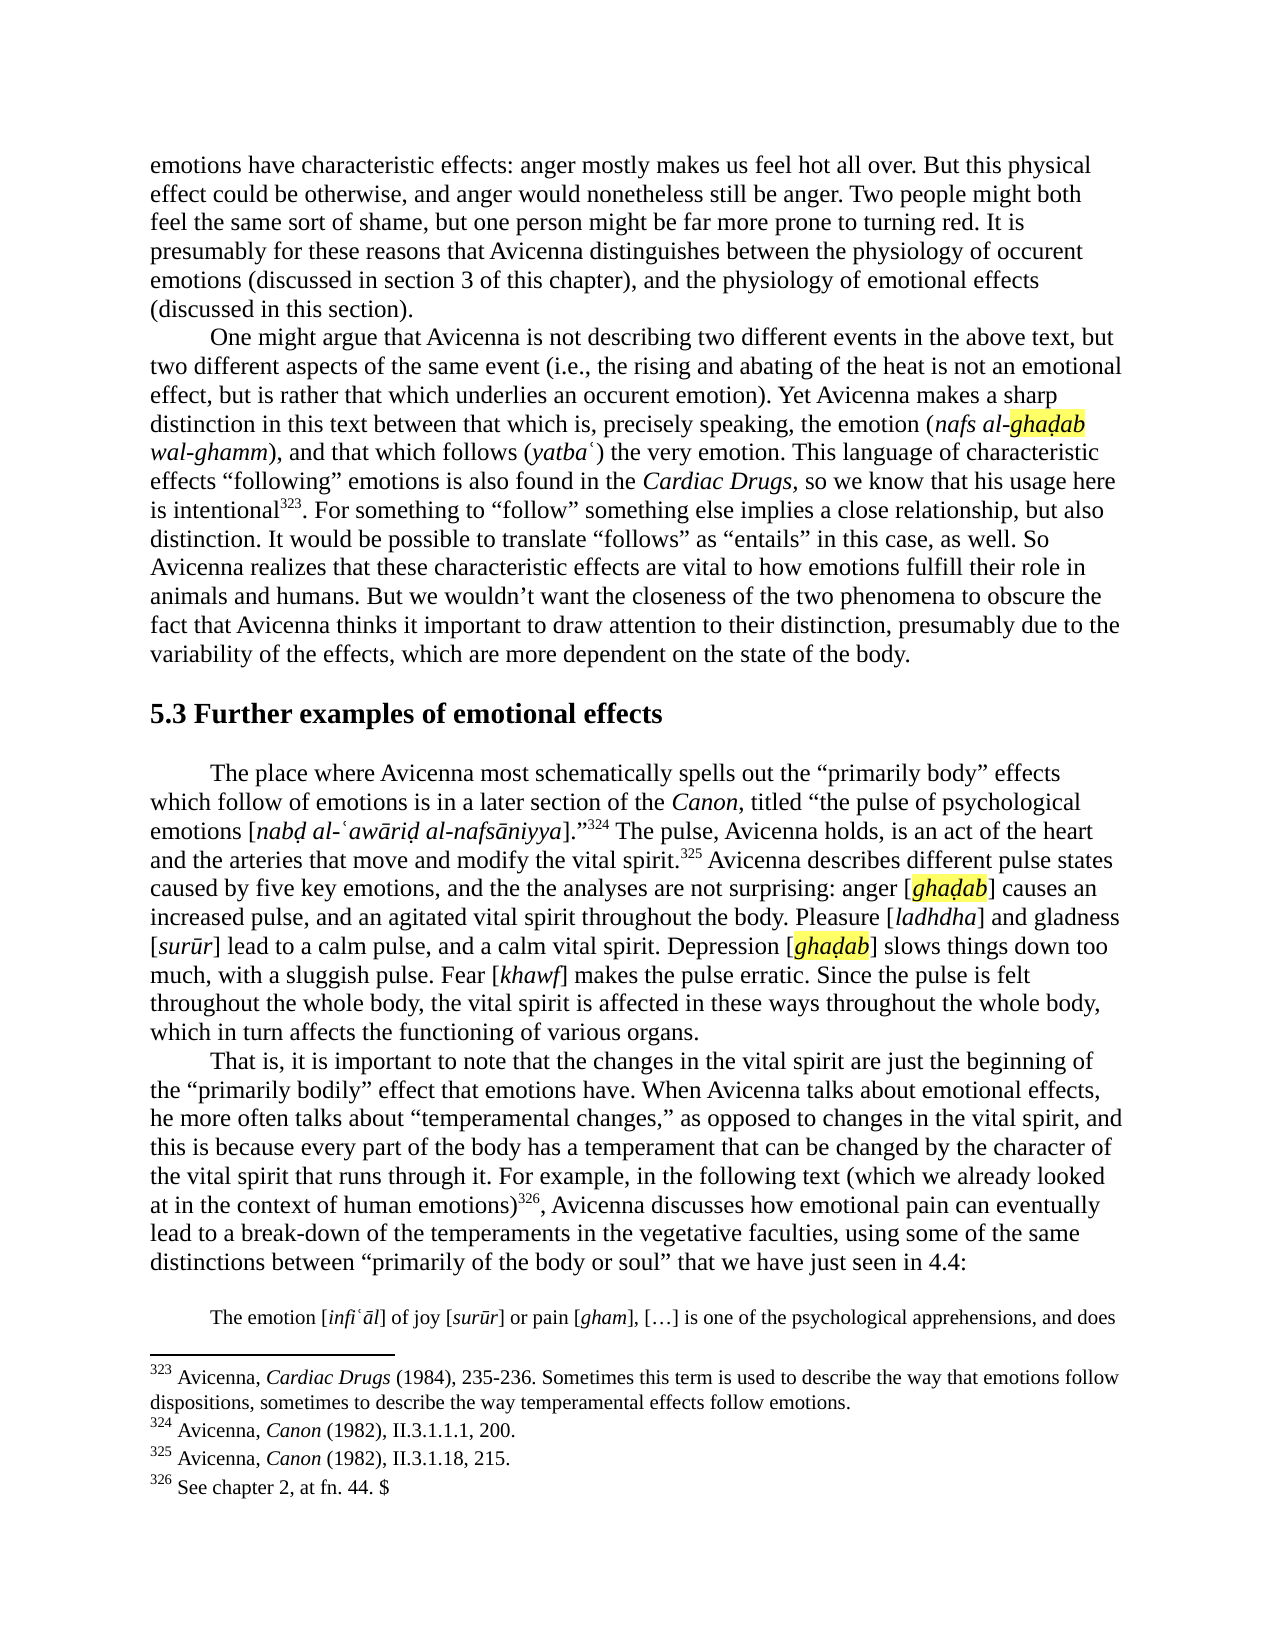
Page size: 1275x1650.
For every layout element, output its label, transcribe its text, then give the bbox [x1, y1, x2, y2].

text Avicenna, Canon (1982), II.3.1.18, 215. [150, 1442, 1125, 1471]
text The place where Avicenna most schematically spells out the “primarily body” effects which follow of emotions is in a later section of the Canon, titled “the pulse of psychological emotions [nabḍ al-ʿawāriḍ al-nafsāniyya].” The pulse, Avicenna holds, is an act of the heart and the arteries that move and modify the vital spirit. Avicenna describes different pulse states caused by five key emotions, and the the analyses are not surprising: anger [ghaḍab] causes an increased pulse, and an agitated vital spirit throughout the body. Pleasure [ladhdha] and gladness [surūr] lead to a calm pulse, and a calm vital spirit. Depression [ghaḍab] slows things down too much, with a sluggish pulse. Fear [khawf] makes the pulse erratic. Since the pulse is felt throughout the whole body, the vital spirit is affected in these ways throughout the whole body, which in turn affects the functioning of various organs. [150, 758, 1125, 1046]
text The emotion [infiʿāl] of joy [surūr] or pain [gham], […] is one of the psychological apprehensions, and does [210, 1305, 1125, 1329]
text See chapter 2, at fn. 44. $ [150, 1471, 1125, 1500]
text One might argue that Avicenna is not describing two different events in the above text, but two different aspects of the same event (i.e., the rising and abating of the heat is not an emotional effect, but is rather that which underlies an occurent emotion). Yet Avicenna makes a sharp distinction in this text between that which is, precisely speaking, the emotion (nafs al-ghaḍab wal-ghamm), and that which follows (yatbaʿ) the very emotion. This language of characteristic effects “following” emotions is also found in the Cardiac Drugs, so we know that his usage here is intentional. For something to “follow” something else implies a close relationship, but also distinction. It would be possible to translate “follows” as “entails” in this case, as well. So Avicenna realizes that these characteristic effects are vital to how emotions fulfill their role in animals and humans. But we wouldn’t want the closeness of the two phenomena to obscure the fact that Avicenna thinks it important to draw attention to their distinction, presumably due to the variability of the effects, which are more dependent on the state of the body. [150, 322, 1125, 667]
text That is, it is important to note that the changes in the vital spirit are just the beginning of the “primarily bodily” effect that emotions have. When Avicenna talks about emotional effects, he more often talks about “temperamental changes,” as opposed to changes in the vital spirit, and this is because every part of the body has a temperament that can be changed by the character of the vital spirit that runs through it. For example, in the following text (which we already looked at in the context of human emotions), Avicenna discusses how emotional pain can eventually lead to a break-down of the temperaments in the vegetative faculties, using some of the same distinctions between “primarily of the body or soul” that we have just seen in 4.4: [150, 1046, 1125, 1276]
text Avicenna, Canon (1982), II.3.1.1.1, 200. [150, 1414, 1125, 1442]
text Avicenna, Cardiac Drugs (1984), 235-236. Sometimes this term is used to describe the way that emotions follow dispositions, sometimes to describe the way temperamental effects follow emotions. [150, 1361, 1125, 1414]
subtitle 5.3 Further examples of emotional effects [150, 696, 1125, 730]
text emotions have characteristic effects: anger mostly makes us feel hot all over. But this physical effect could be otherwise, and anger would nonetheless still be anger. Two people might both feel the same sort of shame, but one person might be far more prone to turning red. It is presumably for these reasons that Avicenna distinguishes between the physiology of occurent emotions (discussed in section 3 of this chapter), and the physiology of emotional effects (discussed in this section). [150, 150, 1125, 322]
